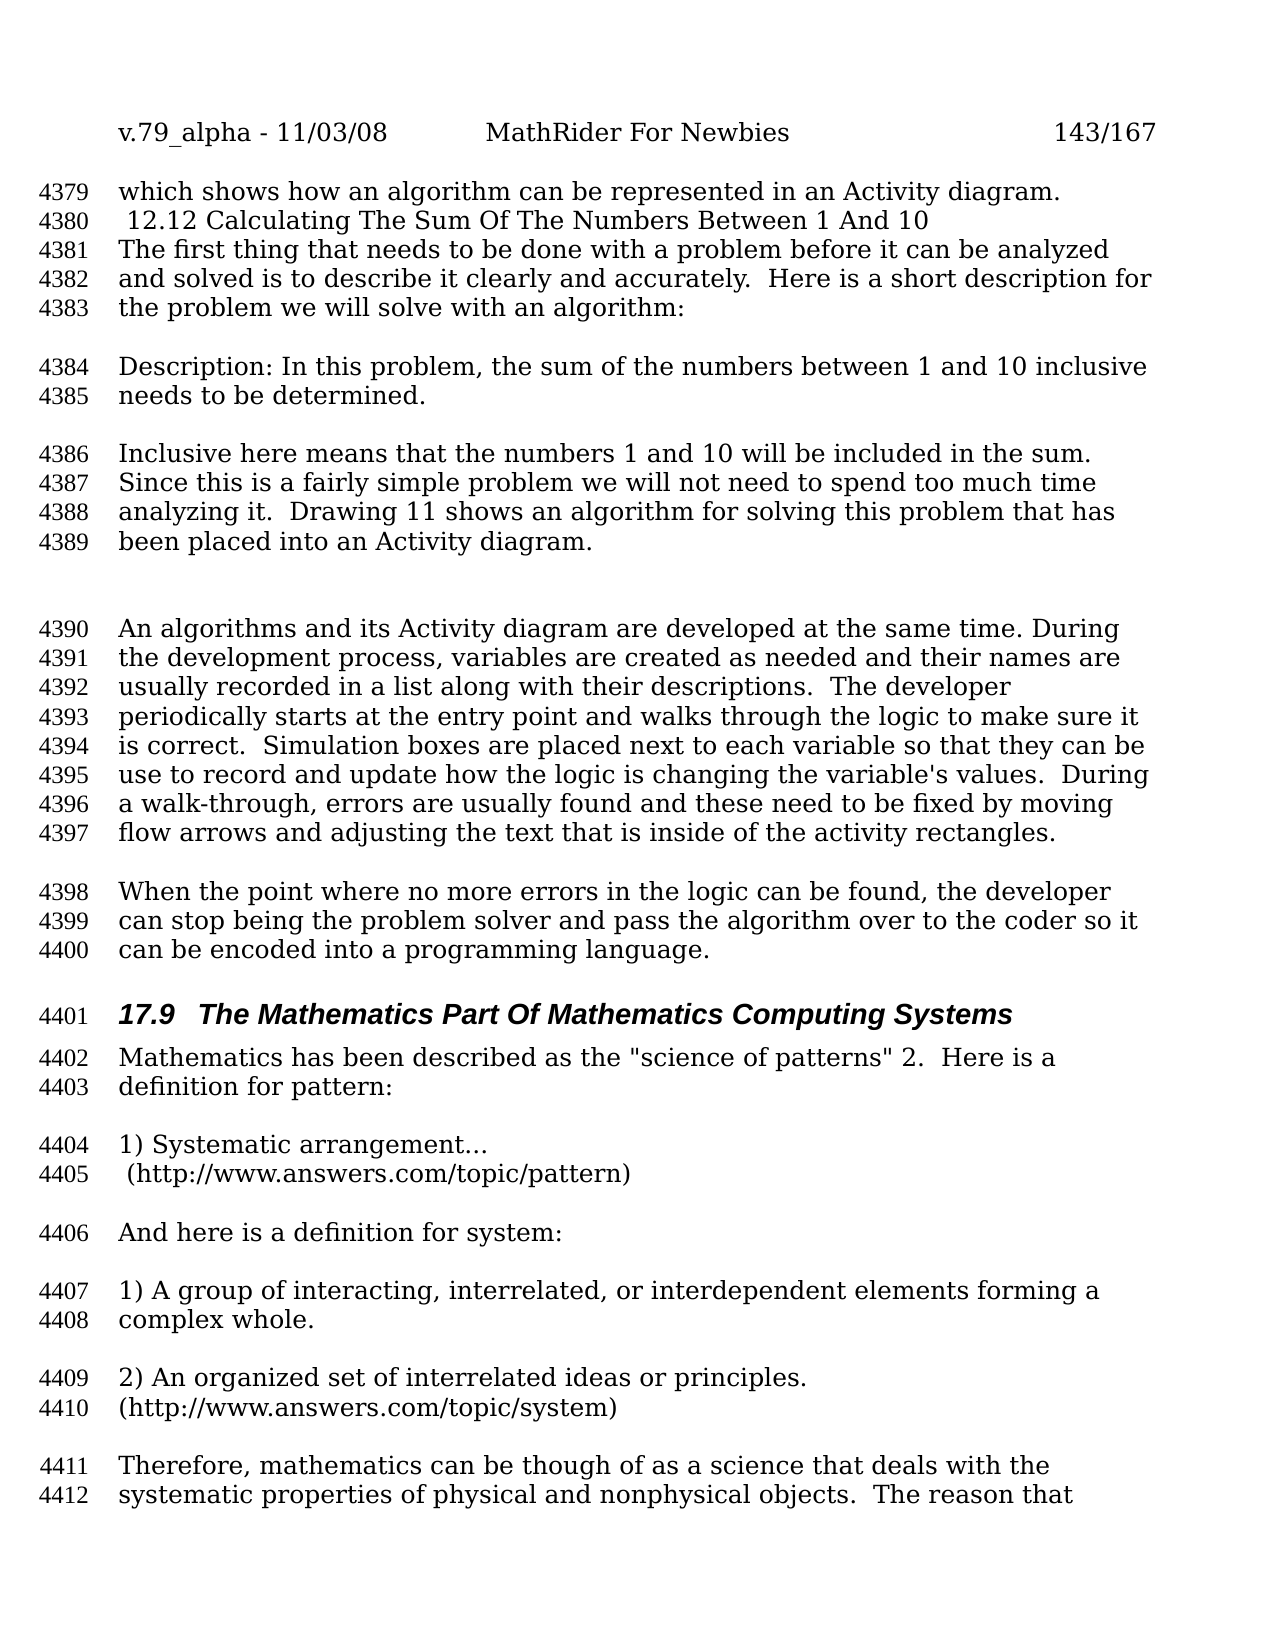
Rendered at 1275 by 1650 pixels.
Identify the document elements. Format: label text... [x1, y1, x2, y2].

text The first thing that needs to be done with a problem before it can be analyzed and solved is to describe it clearly and accurately. Here is a short description for the problem we will solve with an algorithm: [118, 235, 1157, 323]
text When the point where no more errors in the logic can be found, the developer can stop being the problem solver and pass the algorithm over to the coder so it can be encoded into a programming language. [118, 877, 1157, 964]
text 1) Systematic arrangement... [118, 1130, 1157, 1159]
text An algorithms and its Activity diagram are developed at the same time. During the development process, variables are created as needed and their names are usually recorded in a list along with their descriptions. The developer periodically starts at the entry point and walks through the logic to make sure it is correct. Simulation boxes are placed next to each variable so that they can be use to record and update how the logic is changing the variable's values. During a walk-through, errors are usually found and these need to be fixed by moving flow arrows and adjusting the text that is inside of the activity rectangles. [118, 614, 1157, 848]
text which shows how an algorithm can be represented in an Activity diagram. [118, 177, 1157, 206]
text 2) An organized set of interrelated ideas or principles. [118, 1364, 1157, 1393]
text 12.12 Calculating The Sum Of The Numbers Between 1 And 10 [118, 206, 1157, 235]
text Inclusive here means that the numbers 1 and 10 will be included in the sum. Since this is a fairly simple problem we will not need to spend too much time analyzing it. Drawing 11 shows an algorithm for solving this problem that has been placed into an Activity diagram. [118, 439, 1157, 556]
text Therefore, mathematics can be though of as a science that deals with the systematic properties of physical and nonphysical objects. The reason that [118, 1451, 1157, 1509]
text And here is a definition for system: [118, 1218, 1157, 1247]
text (http://www.answers.com/topic/system) [118, 1393, 1157, 1422]
text 1) A group of interacting, interrelated, or interdependent elements forming a complex whole. [118, 1276, 1157, 1334]
text (http://www.answers.com/topic/pattern) [118, 1159, 1157, 1189]
text Mathematics has been described as the "science of patterns" 2. Here is a definition for pattern: [118, 1043, 1157, 1101]
subtitle The Mathematics Part Of Mathematics Computing Systems [118, 997, 1157, 1031]
text Description: In this problem, the sum of the numbers between 1 and 10 inclusive needs to be determined. [118, 352, 1157, 410]
